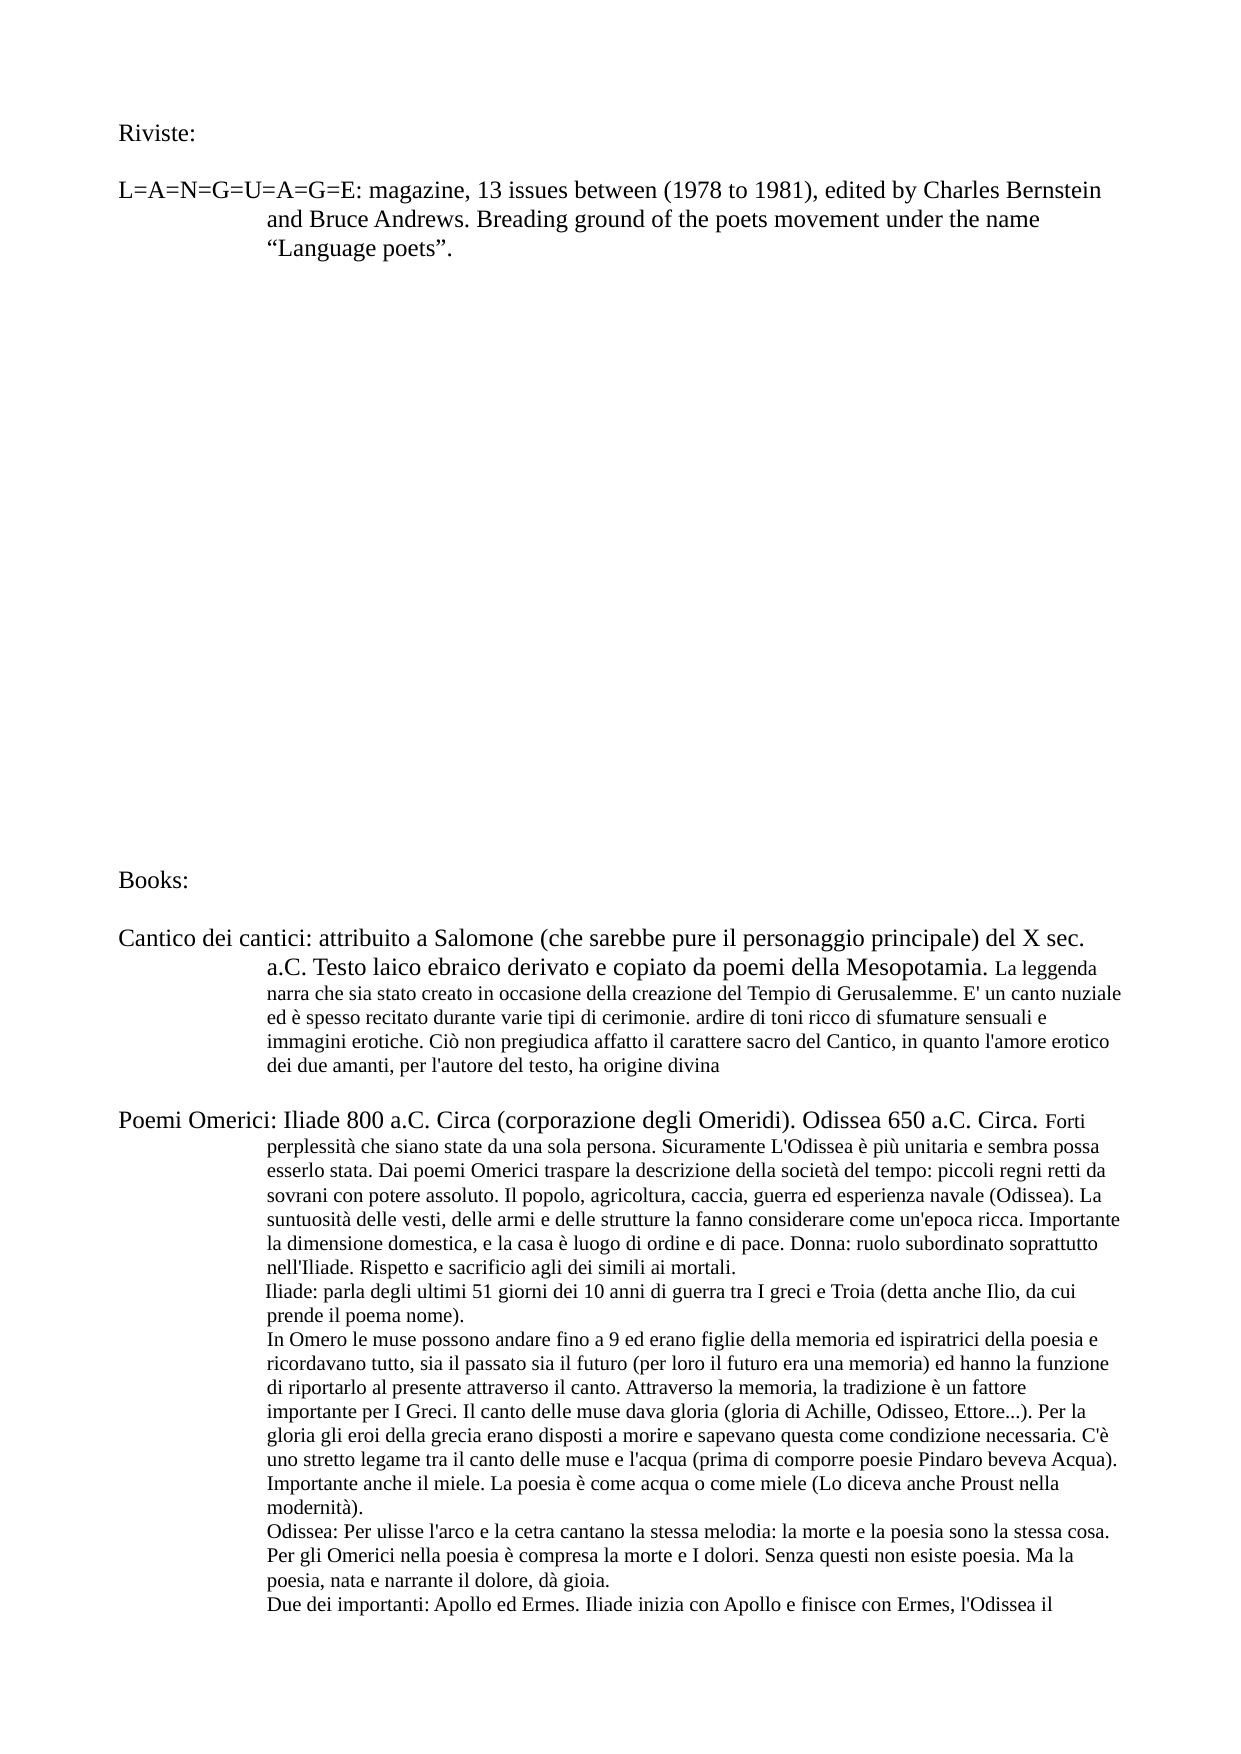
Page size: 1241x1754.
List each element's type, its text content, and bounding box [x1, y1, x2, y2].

text Poemi Omerici: Iliade 800 a.C. Circa (corporazione degli Omeridi). Odissea 650 a.C. Circa. Forti perplessità che siano state da una sola persona. Sicuramente L'Odissea è più unitaria e sembra possa esserlo stata. Dai poemi Omerici traspare la descrizione della società del tempo: piccoli regni retti da sovrani con potere assoluto. Il popolo, agricoltura, caccia, guerra ed esperienza navale (Odissea). La suntuosità delle vesti, delle armi e delle strutture la fanno considerare come un'epoca ricca. Importante la dimensione domestica, e la casa è luogo di ordine e di pace. Donna: ruolo subordinato soprattutto nell'Iliade. Rispetto e sacrificio agli dei simili ai mortali. [118, 1106, 1122, 1279]
text Iliade: parla degli ultimi 51 giorni dei 10 anni di guerra tra I greci e Troia (detta anche Ilio, da cui prende il poema nome). [265, 1279, 1122, 1327]
text Odissea: Per ulisse l'arco e la cetra cantano la stessa melodia: la morte e la poesia sono la stessa cosa. Per gli Omerici nella poesia è compresa la morte e I dolori. Senza questi non esiste poesia. Ma la poesia, nata e narrante il dolore, dà gioia. [265, 1519, 1122, 1592]
text Riviste: [118, 118, 1122, 147]
text In Omero le muse possono andare fino a 9 ed erano figlie della memoria ed ispiratrici della poesia e ricordavano tutto, sia il passato sia il futuro (per loro il futuro era una memoria) ed hanno la funzione di riportarlo al presente attraverso il canto. Attraverso la memoria, la tradizione è un fattore importante per I Greci. Il canto delle muse dava gloria (gloria di Achille, Odisseo, Ettore...). Per la gloria gli eroi della grecia erano disposti a morire e sapevano questa come condizione necessaria. C'è uno stretto legame tra il canto delle muse e l'acqua (prima di comporre poesie Pindaro beveva Acqua). Importante anche il miele. La poesia è come acqua o come miele (Lo diceva anche Proust nella modernità). [265, 1327, 1122, 1519]
text Books: [118, 866, 1122, 894]
text Due dei importanti: Apollo ed Ermes. Iliade inizia con Apollo e finisce con Ermes, l'Odissea il [265, 1592, 1122, 1616]
text L=A=N=G=U=A=G=E: magazine, 13 issues between (1978 to 1981), edited by Charles Bernstein and Bruce Andrews. Breading ground of the poets movement under the name “Language poets”. [118, 176, 1122, 262]
text Cantico dei cantici: attribuito a Salomone (che sarebbe pure il personaggio principale) del X sec. a.C. Testo laico ebraico derivato e copiato da poemi della Mesopotamia. La leggenda narra che sia stato creato in occasione della creazione del Tempio di Gerusalemme. E' un canto nuziale ed è spesso recitato durante varie tipi di cerimonie. ardire di toni ricco di sfumature sensuali e immagini erotiche. Ciò non pregiudica affatto il carattere sacro del Cantico, in quanto l'amore erotico dei due amanti, per l'autore del testo, ha origine divina [118, 923, 1122, 1077]
